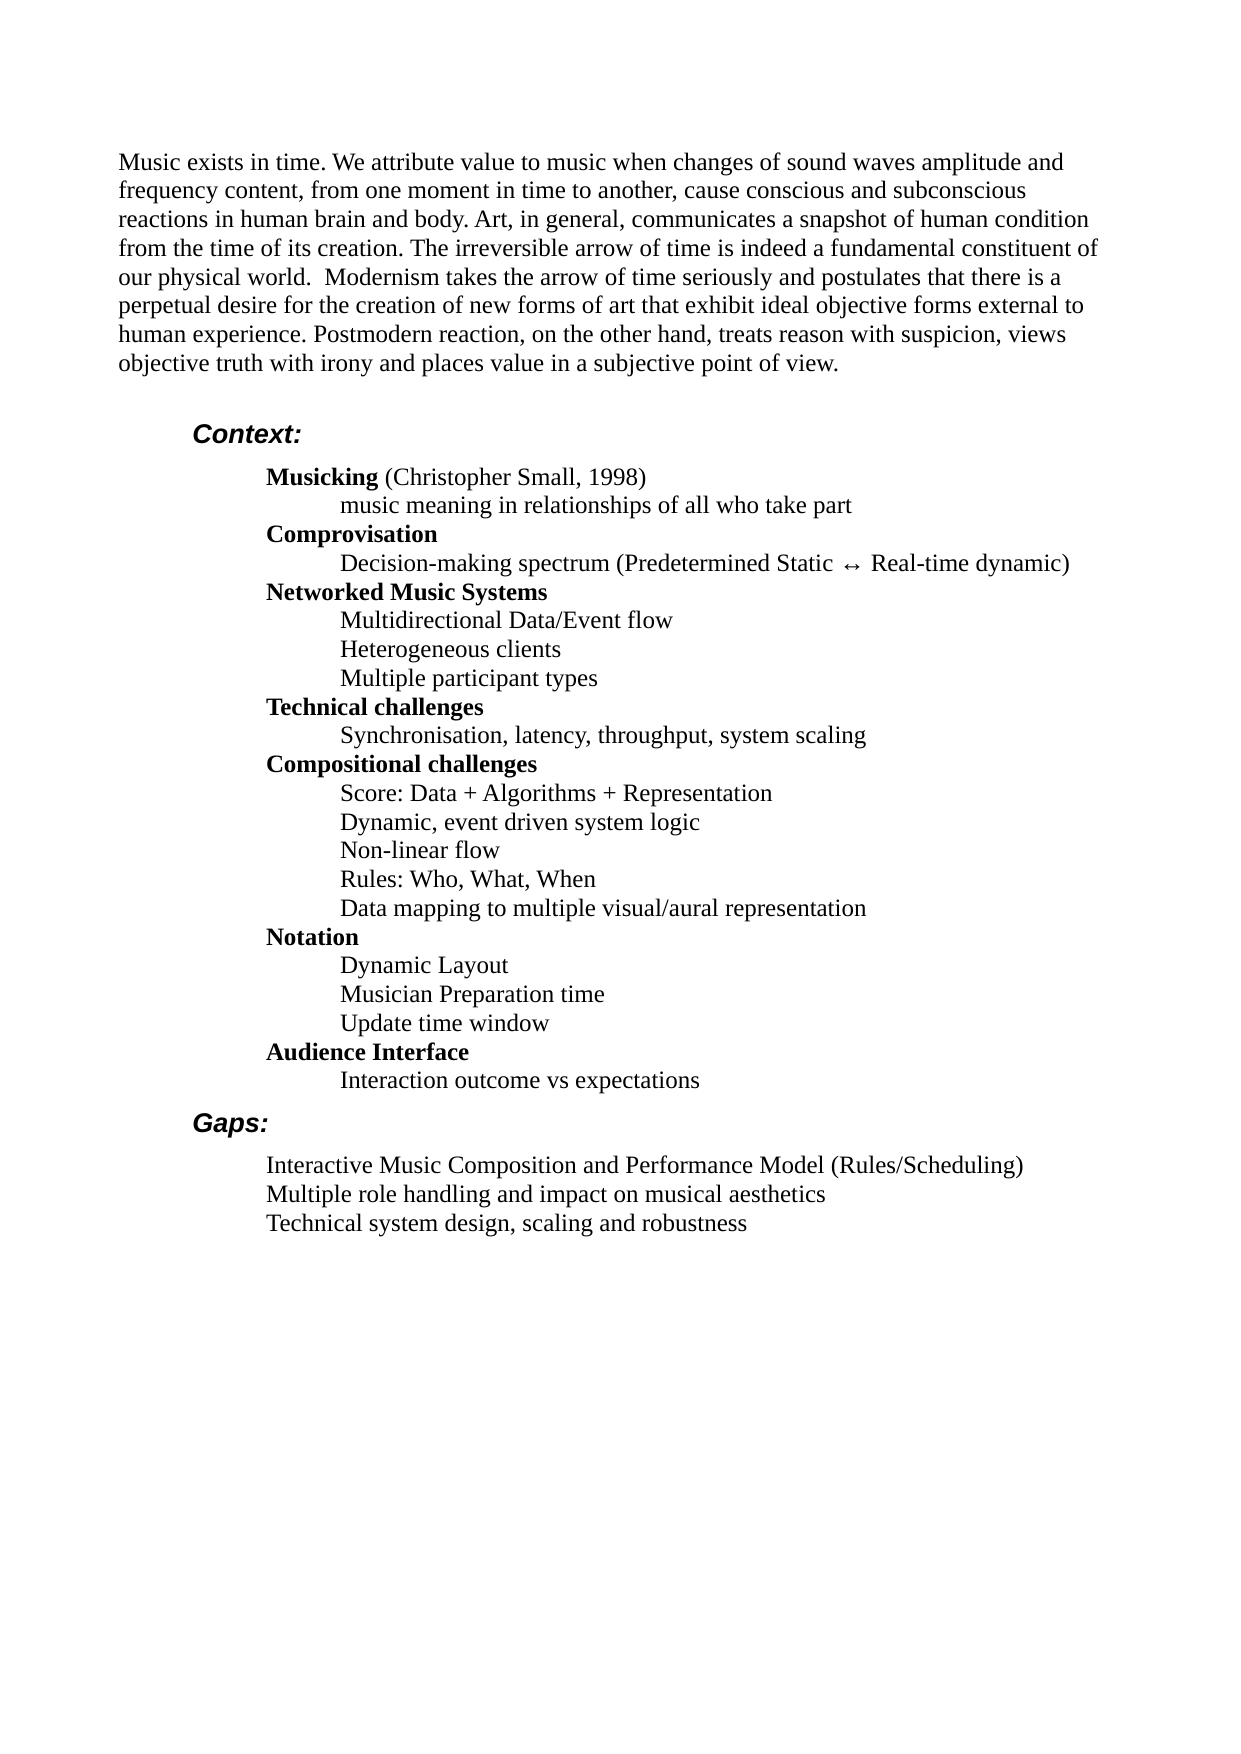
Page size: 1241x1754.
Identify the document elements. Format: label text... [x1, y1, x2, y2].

text Notation [266, 922, 1122, 951]
text Decision-making spectrum (Predetermined Static ↔ Real-time dynamic) [192, 548, 1122, 577]
text Multiple participant types [266, 663, 1122, 692]
text Synchronisation, latency, throughput, system scaling [266, 721, 1122, 749]
text Networked Music Systems [192, 577, 1122, 606]
text Dynamic Layout [266, 951, 1122, 979]
subtitle Gaps: [118, 1107, 1122, 1138]
text Musicking (Christopher Small, 1998) [192, 462, 1122, 491]
text Multidirectional Data/Event flow [266, 606, 1122, 634]
text Comprovisation [192, 519, 1122, 548]
text Musician Preparation time [266, 979, 1122, 1008]
subtitle Context: [118, 418, 1122, 449]
text Score: Data + Algorithms + Representation [266, 778, 1122, 807]
text Heterogeneous clients [266, 634, 1122, 663]
text Rules: Who, What, When [266, 864, 1122, 893]
text Non-linear flow [266, 836, 1122, 864]
text Interaction outcome vs expectations [266, 1066, 1122, 1094]
text Update time window [266, 1008, 1122, 1037]
text Interactive Music Composition and Performance Model (Rules/Scheduling) [192, 1151, 1122, 1179]
text Audience Interface [266, 1037, 1122, 1066]
text Technical challenges [266, 692, 1122, 721]
text Multiple role handling and impact on musical aesthetics [192, 1179, 1122, 1208]
text Technical system design, scaling and robustness [192, 1208, 1122, 1237]
text Compositional challenges [266, 749, 1122, 778]
text Data mapping to multiple visual/aural representation [266, 893, 1122, 922]
text Music exists in time. We attribute value to music when changes of sound waves amplitude and frequency content, from one moment in time to another, cause conscious and subconscious reactions in human brain and body. Art, in general, communicates a snapshot of human condition from the time of its creation. The irreversible arrow of time is indeed a fundamental constituent of our physical world. Modernism takes the arrow of time seriously and postulates that there is a perpetual desire for the creation of new forms of art that exhibit ideal objective forms external to human experience. Postmodern reaction, on the other hand, treats reason with suspicion, views objective truth with irony and places value in a subjective point of view. [118, 147, 1122, 377]
text Dynamic, event driven system logic [266, 807, 1122, 836]
text music meaning in relationships of all who take part [192, 491, 1122, 519]
